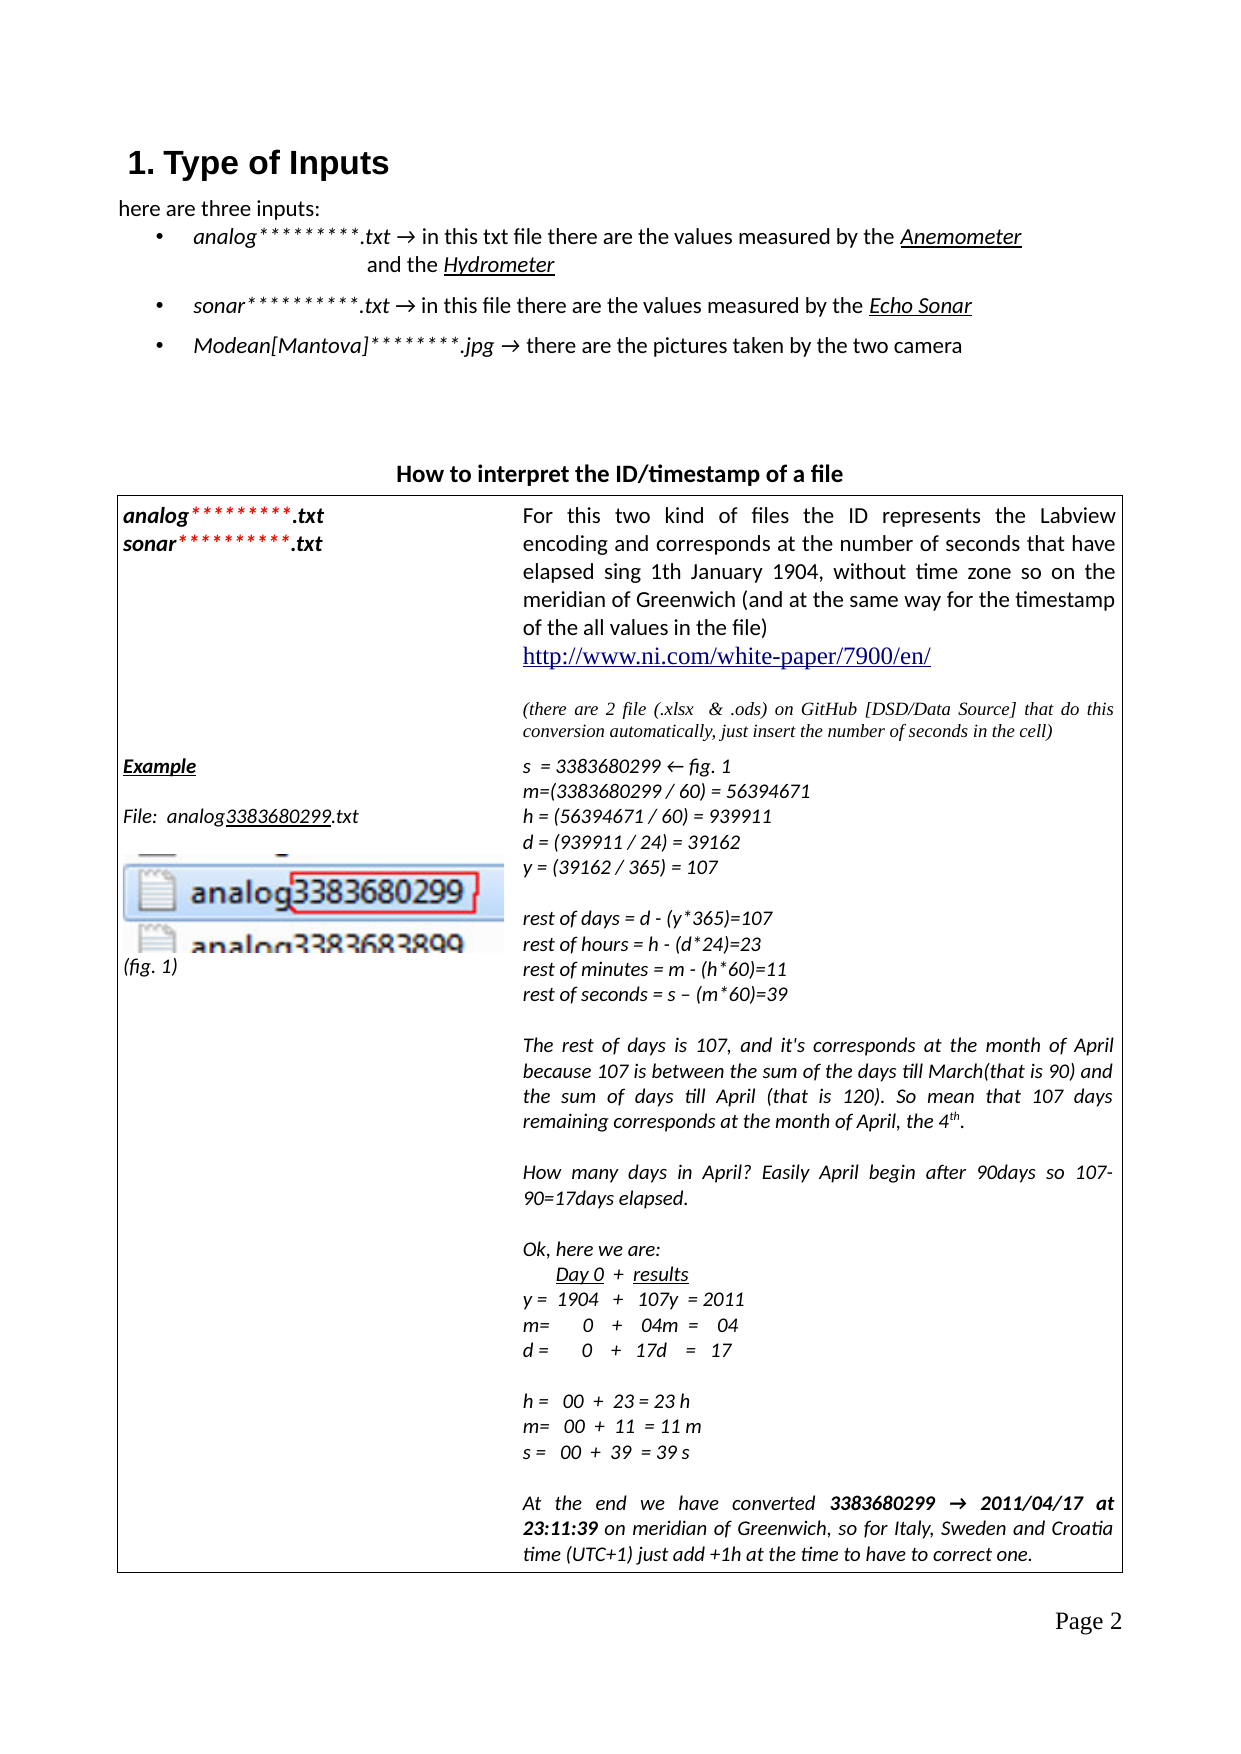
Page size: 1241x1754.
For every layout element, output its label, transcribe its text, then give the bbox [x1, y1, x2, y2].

subtitle Type of Inputs [118, 143, 1122, 182]
table_header How to interpret the ID/timestamp of a file [117, 453, 1122, 495]
table_cell Example File: analog3383680299.txt (fig. 1) [118, 747, 517, 1572]
table_cell analog*********.txt sonar**********.txt [118, 496, 517, 747]
list Modean[Mantova]********.jpg → there are the pictures taken by the two camera [156, 331, 1122, 359]
table_cell For this two kind of files the ID represents the Labview encoding and corresponds at the number of seconds that have elapsed sing 1th January 1904, without time zone so on the meridian of Greenwich (and at the same way for the timestamp of the all values in the file) http://www.ni.com/white-paper/7900/en/ (there are 2 file (.xlsx & .ods) on GitHub [DSD/Data Source] that do this conversion automatically, just insert the number of seconds in the cell) [517, 496, 1122, 747]
list analog*********.txt → in this txt file there are the values measured by the Anemometer and the Hydrometer [156, 222, 1122, 278]
picture [122, 854, 505, 953]
text here are three inputs: [118, 194, 1122, 222]
list sonar**********.txt → in this file there are the values measured by the Echo Sonar [156, 291, 1122, 319]
table_cell s = 3383680299 ← fig. 1 m=(3383680299 / 60) = 56394671 h = (56394671 / 60) = 939911 d = (939911 / 24) = 39162 y = (39162 / 365) = 107 rest of days = d - (y*365)=107 rest of hours = h - (d*24)=23 rest of minutes = m - (h*60)=11 rest of seconds = s – (m*60)=39 The rest of days is 107, and it's corresponds at the month of April because 107 is between the sum of the days till March(that is 90) and the sum of days till April (that is 120). So mean that 107 days remaining corresponds at the month of April, the 4th. How many days in April? Easily April begin after 90days so 107-90=17days elapsed. Ok, here we are: Day 0 + results y = 1904 + 107y = 2011 m= 0 + 04m = 04 d = 0 + 17d = 17 h = 00 + 23 = 23 h m= 00 + 11 = 11 m s = 00 + 39 = 39 s At the end we have converted 3383680299 → 2011/04/17 at 23:11:39 on meridian of Greenwich, so for Italy, Sweden and Croatia time (UTC+1) just add +1h at the time to have to correct one. [517, 747, 1122, 1572]
